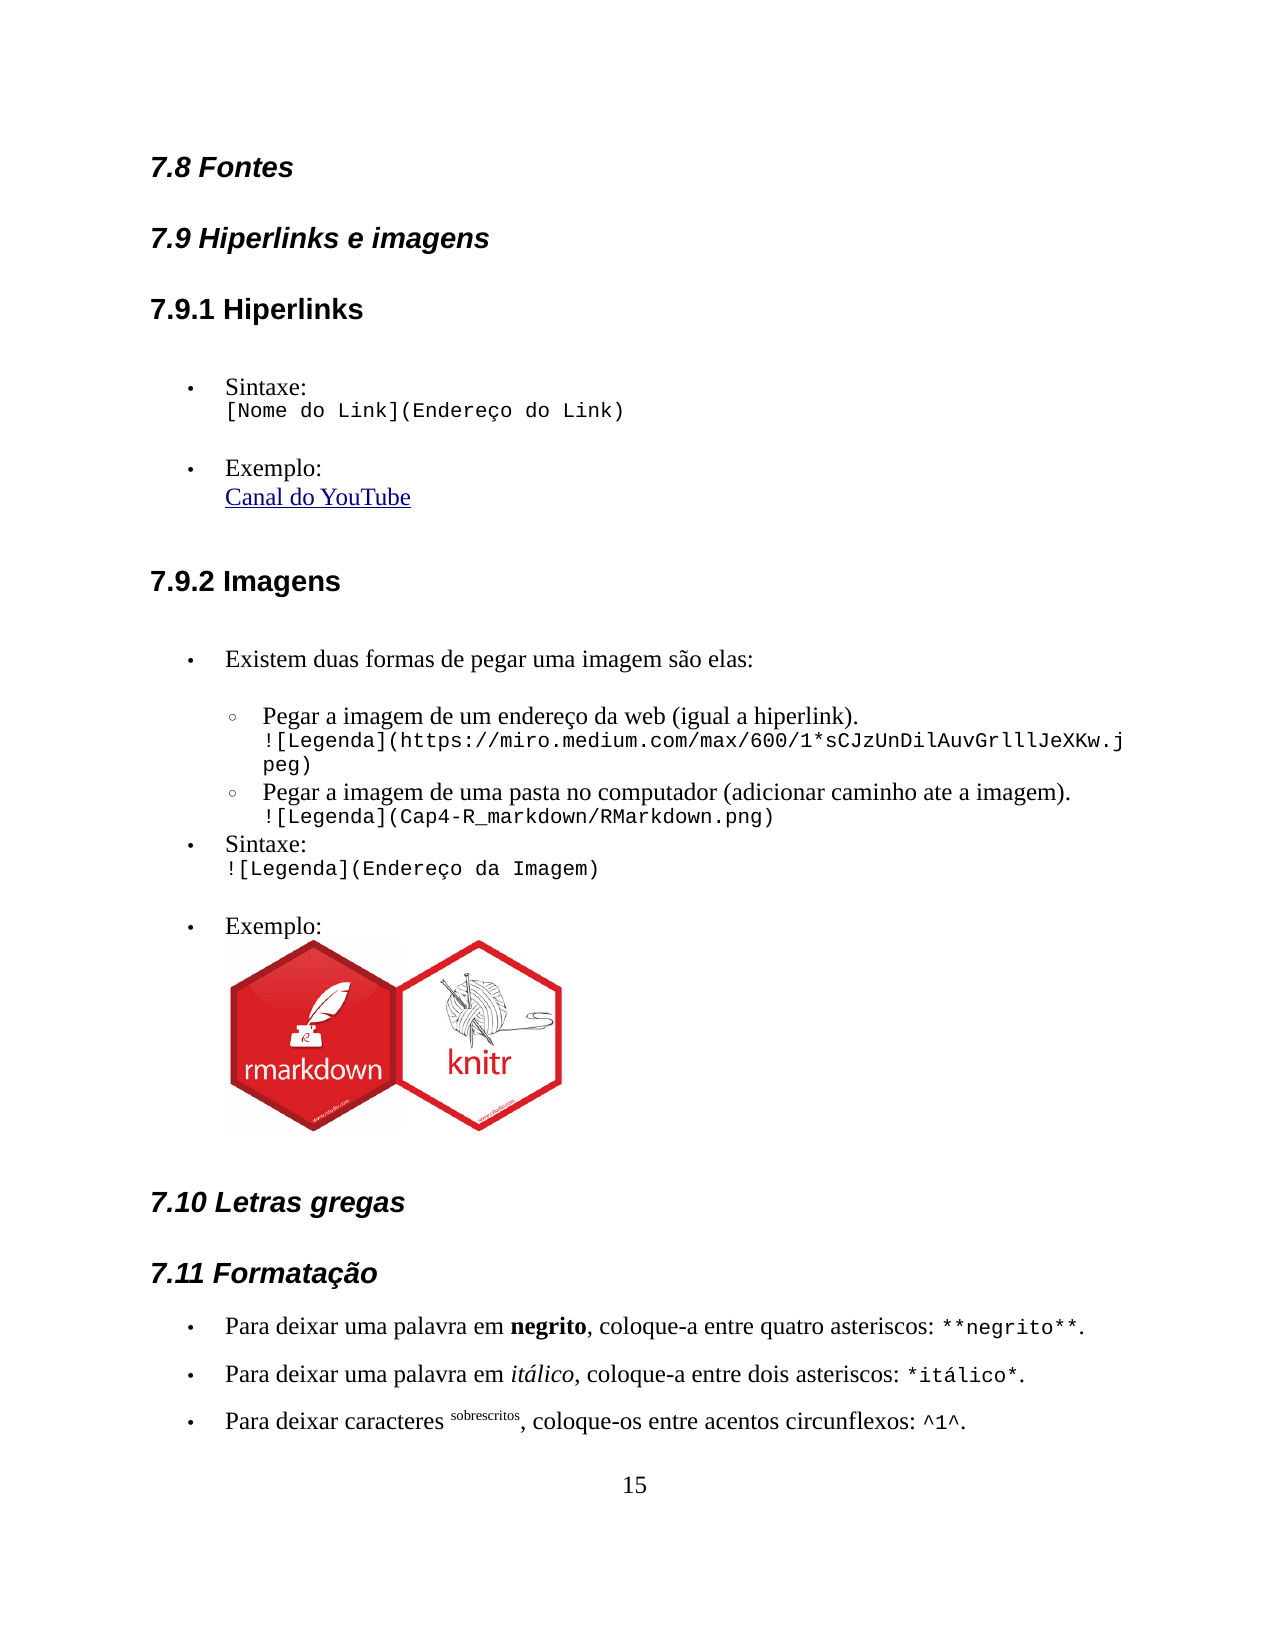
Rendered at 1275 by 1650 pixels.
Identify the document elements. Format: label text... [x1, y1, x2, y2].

list Para deixar caracteres sobrescritos, coloque-os entre acentos circunflexos: ^1^. [187, 1406, 1125, 1436]
list Para deixar uma palavra em itálico, coloque-a entre dois asteriscos: *itálico*. [187, 1359, 1125, 1388]
list Existem duas formas de pegar uma imagem são elas: [187, 644, 1125, 701]
list Para deixar uma palavra em negrito, coloque-a entre quatro asteriscos: **negrito**. [187, 1311, 1125, 1341]
subtitle 7.9 Hiperlinks e imagens [150, 221, 1125, 254]
picture [225, 939, 567, 1132]
subtitle 7.9.1 Hiperlinks [150, 292, 1125, 359]
list Sintaxe: ![Legenda](Endereço da Imagem) [187, 829, 1125, 911]
subtitle 7.9.2 Imagens [150, 564, 1125, 631]
list Exemplo: Canal do YouTube [187, 453, 1125, 539]
list Sintaxe: [Nome do Link](Endereço do Link) [187, 372, 1125, 453]
list Pegar a imagem de um endereço da web (igual a hiperlink). ![Legenda](https://miro.medium.com/max/600/1*sCJzUnDilAuvGrlllJeXKw.jpeg) [225, 701, 1125, 777]
list Pegar a imagem de uma pasta no computador (adicionar caminho ate a imagem). ![Legenda](Cap4-R_markdown/RMarkdown.png) [225, 777, 1125, 829]
subtitle 7.11 Formatação [150, 1256, 1125, 1290]
subtitle 7.10 Letras gregas [150, 1185, 1125, 1219]
list Exemplo: [187, 911, 1125, 1160]
subtitle 7.8 Fontes [150, 150, 1125, 183]
